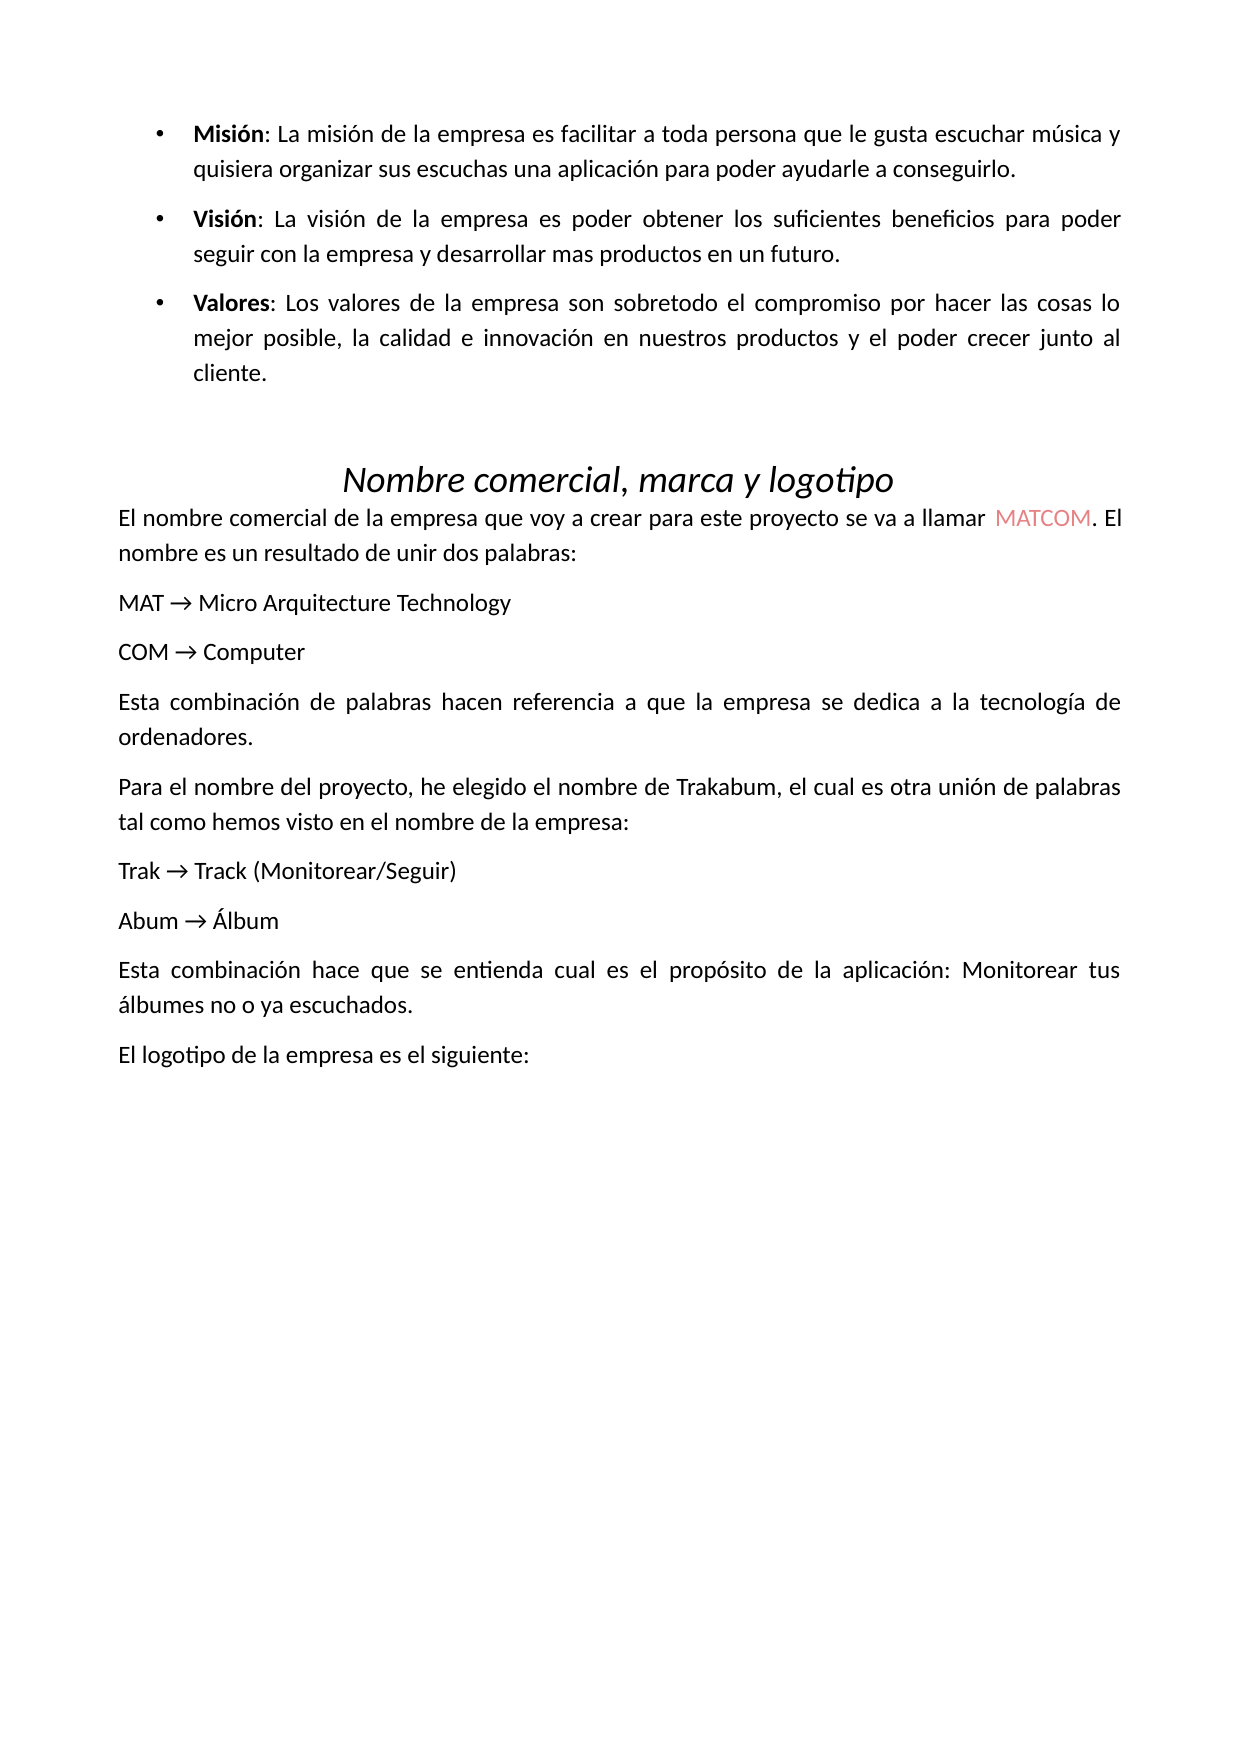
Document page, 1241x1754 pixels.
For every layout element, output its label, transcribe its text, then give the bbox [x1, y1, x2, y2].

text COM → Computer [118, 636, 1122, 667]
list Valores: Los valores de la empresa son sobretodo el compromiso por hacer las cosas lo mejor posible, la calidad e innovación en nuestros productos y el poder crecer junto al cliente. [156, 287, 1122, 388]
text Esta combinación hace que se entienda cual es el propósito de la aplicación: Monitorear tus álbumes no o ya escuchados. [118, 954, 1122, 1020]
text Nombre comercial, marca y logotipo [118, 456, 1122, 502]
list Visión: La visión de la empresa es poder obtener los suficientes beneficios para poder seguir con la empresa y desarrollar mas productos en un futuro. [156, 203, 1122, 268]
text MAT → Micro Arquitecture Technology [118, 587, 1122, 617]
text Para el nombre del proyecto, he elegido el nombre de Trakabum, el cual es otra unión de palabras tal como hemos visto en el nombre de la empresa: [118, 771, 1122, 836]
text Trak → Track (Monitorear/Seguir) [118, 855, 1122, 886]
text Esta combinación de palabras hacen referencia a que la empresa se dedica a la tecnología de ordenadores. [118, 686, 1122, 752]
text Abum → Álbum [118, 905, 1122, 935]
list Misión: La misión de la empresa es facilitar a toda persona que le gusta escuchar música y quisiera organizar sus escuchas una aplicación para poder ayudarle a conseguirlo. [156, 118, 1122, 184]
text El logotipo de la empresa es el siguiente: [118, 1039, 1122, 1069]
text El nombre comercial de la empresa que voy a crear para este proyecto se va a llamar MATCOM. El nombre es un resultado de unir dos palabras: [118, 502, 1122, 568]
